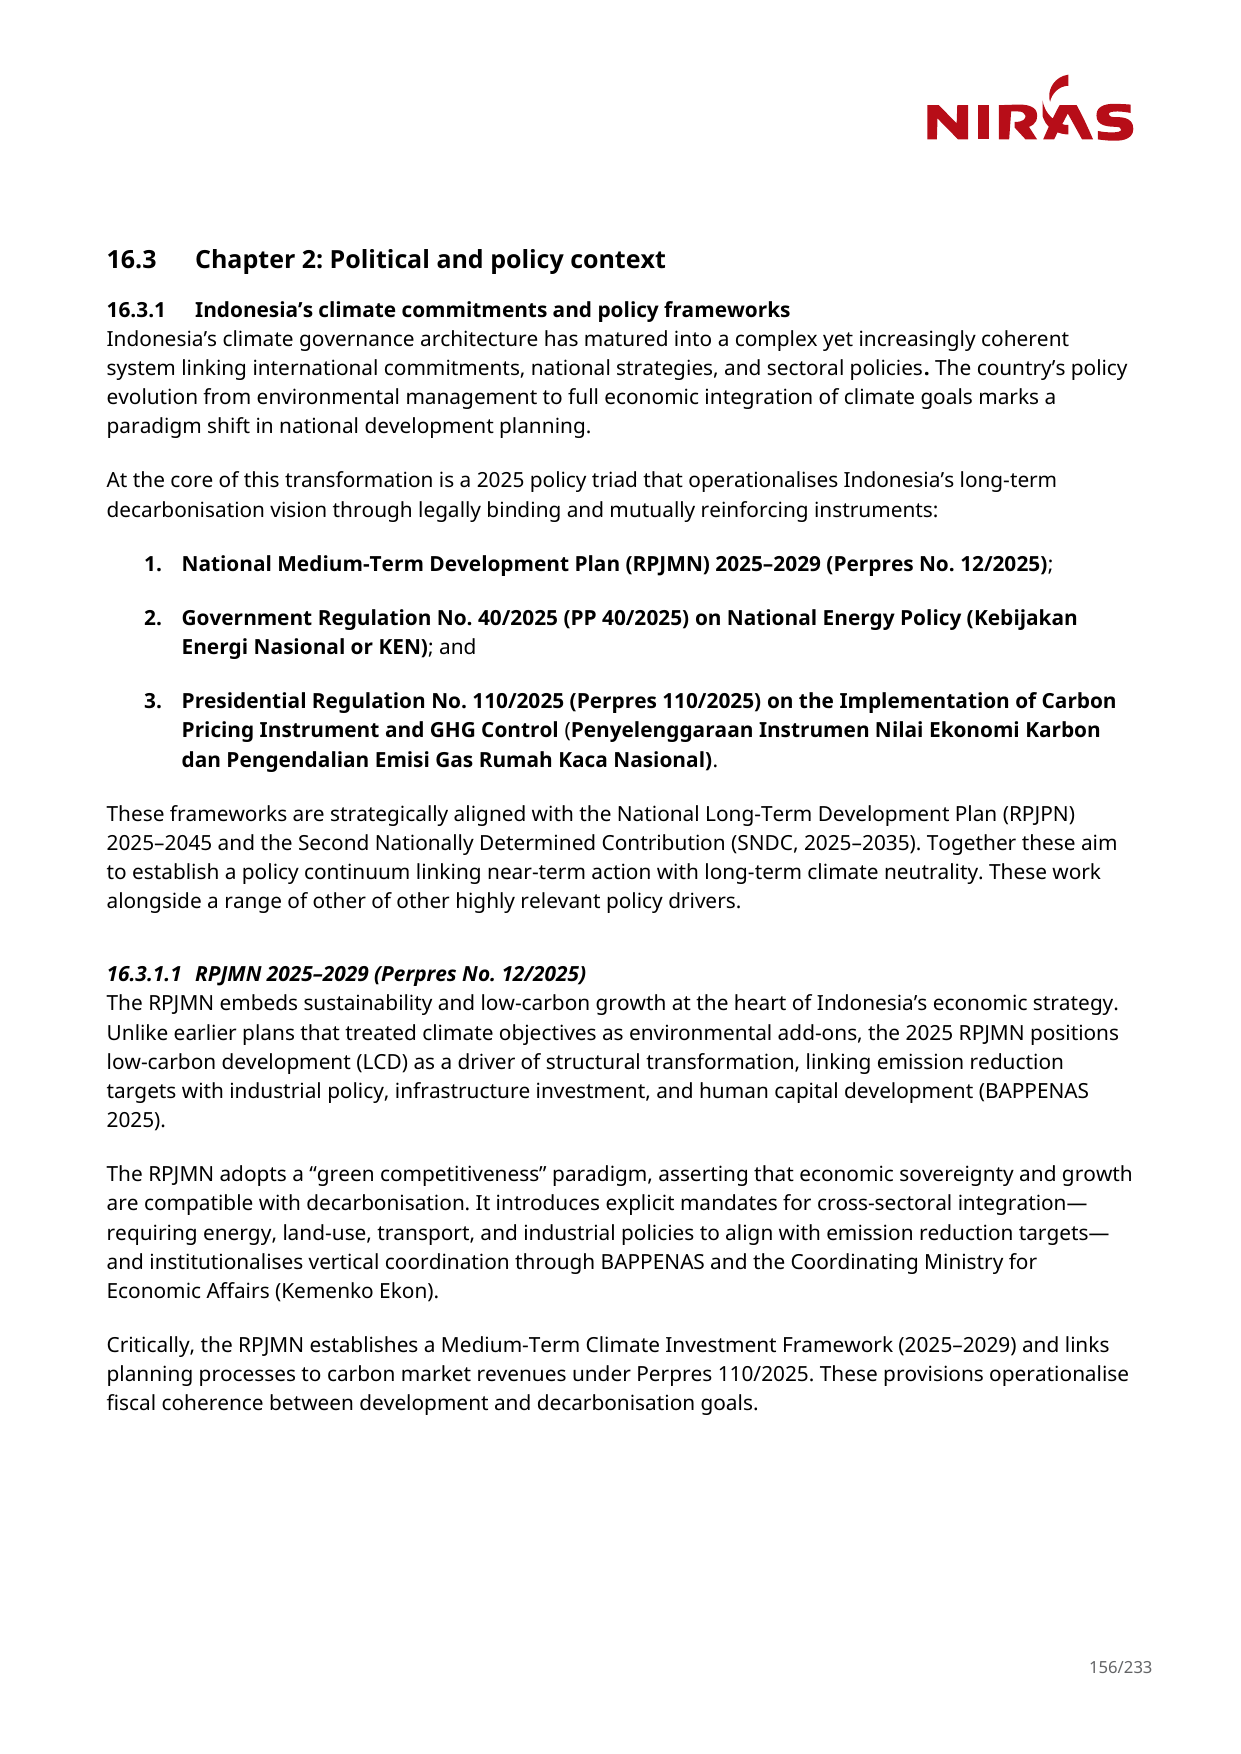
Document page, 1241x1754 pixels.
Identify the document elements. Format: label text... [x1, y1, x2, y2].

list National Medium-Term Development Plan (RPJMN) 2025–2029 (Perpres No. 12/2025); [144, 548, 1134, 577]
text At the core of this transformation is a 2025 policy triad that operationalises Indonesia’s long-term decarbonisation vision through legally binding and mutually reinforcing instruments: [106, 465, 1134, 523]
text Indonesia’s climate governance architecture has matured into a complex yet increasingly coherent system linking international commitments, national strategies, and sectoral policies. The country’s policy evolution from environmental management to full economic integration of climate goals marks a paradigm shift in national development planning. [106, 323, 1134, 440]
subtitle Chapter 2: Political and policy context [106, 241, 1134, 275]
list Government Regulation No. 40/2025 (PP 40/2025) on National Energy Policy (Kebijakan Energi Nasional or KEN); and [144, 602, 1134, 661]
subtitle Indonesia’s climate commitments and policy frameworks [106, 294, 1134, 323]
text The RPJMN embeds sustainability and low-carbon growth at the heart of Indonesia’s economic strategy. Unlike earlier plans that treated climate objectives as environmental add-ons, the 2025 RPJMN positions low-carbon development (LCD) as a driver of structural transformation, linking emission reduction targets with industrial policy, infrastructure investment, and human capital development (BAPPENAS 2025). [106, 988, 1134, 1134]
text These frameworks are strategically aligned with the National Long-Term Development Plan (RPJPN) 2025–2045 and the Second Nationally Determined Contribution (SNDC, 2025–2035). Together these aim to establish a policy continuum linking near-term action with long-term climate neutrality. These work alongside a range of other of other highly relevant policy drivers. [106, 798, 1134, 915]
subtitle RPJMN 2025–2029 (Perpres No. 12/2025) [106, 959, 1134, 988]
text Critically, the RPJMN establishes a Medium-Term Climate Investment Framework (2025–2029) and links planning processes to carbon market revenues under Perpres 110/2025. These provisions operationalise fiscal coherence between development and decarbonisation goals. [106, 1329, 1134, 1417]
list Presidential Regulation No. 110/2025 (Perpres 110/2025) on the Implementation of Carbon Pricing Instrument and GHG Control (Penyelenggaraan Instrumen Nilai Ekonomi Karbon dan Pengendalian Emisi Gas Rumah Kaca Nasional). [144, 686, 1134, 773]
text The RPJMN adopts a “green competitiveness” paradigm, asserting that economic sovereignty and growth are compatible with decarbonisation. It introduces explicit mandates for cross-sectoral integration—requiring energy, land-use, transport, and industrial policies to align with emission reduction targets—and institutionalises vertical coordination through BAPPENAS and the Coordinating Ministry for Economic Affairs (Kemenko Ekon). [106, 1159, 1134, 1304]
